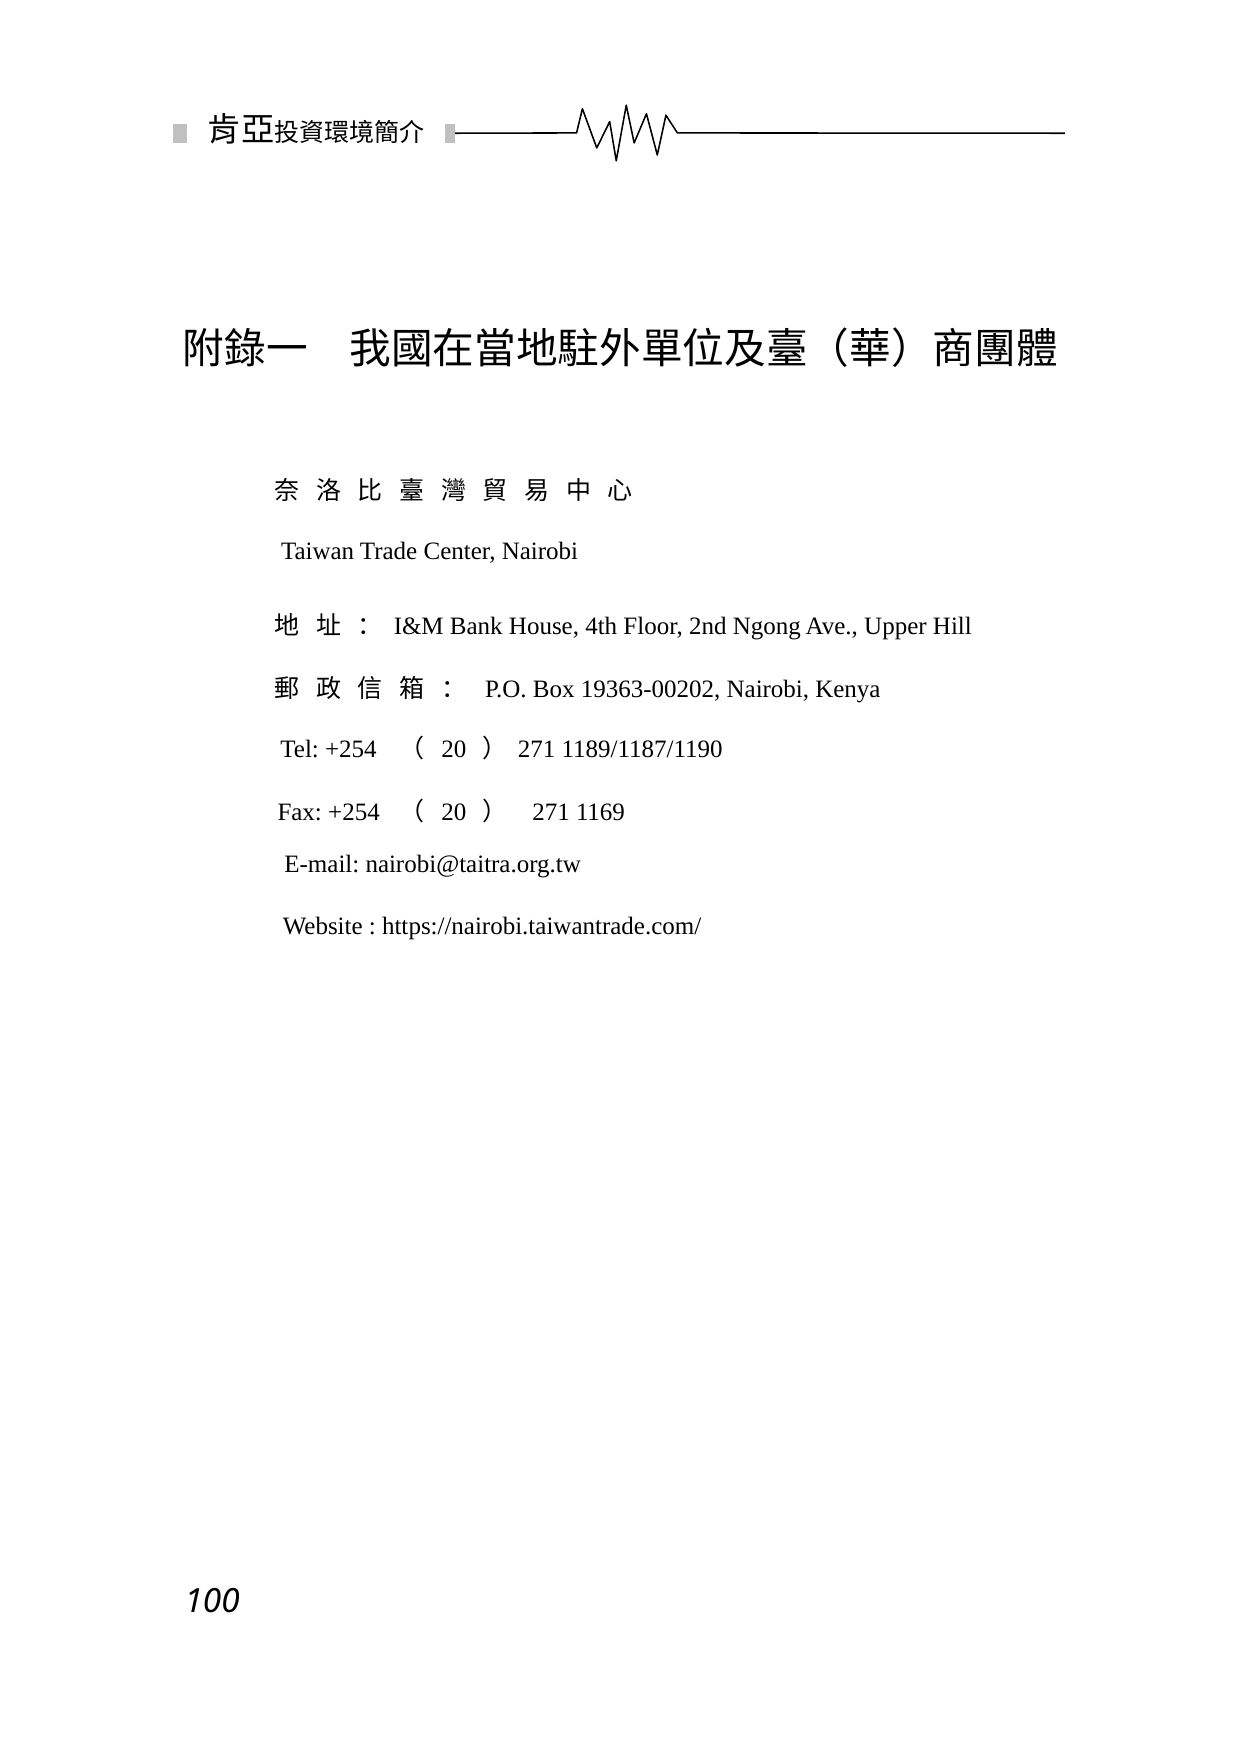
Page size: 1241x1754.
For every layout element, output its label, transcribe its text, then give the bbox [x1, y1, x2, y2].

text Website : https://nairobi.taiwantrade.com/ [183, 884, 1058, 947]
text Tel: +254（20）271 1189/1187/1190 [183, 697, 1058, 759]
text 郵政信箱：P.O. Box 19363-00202, Nairobi, Kenya [183, 634, 1058, 697]
text Taiwan Trade Center, Nairobi [183, 509, 1058, 572]
text 附錄一 我國在當地駐外單位及臺（華）商團體 [183, 304, 1058, 366]
text E-mail: nairobi@taitra.org.tw [183, 822, 1058, 884]
text Fax: +254（20）271 1169 [183, 759, 1058, 822]
text 地址：I&M Bank House, 4th Floor, 2nd Ngong Ave., Upper Hill [183, 572, 1058, 634]
text 奈洛比臺灣貿易中心 [183, 447, 1058, 509]
